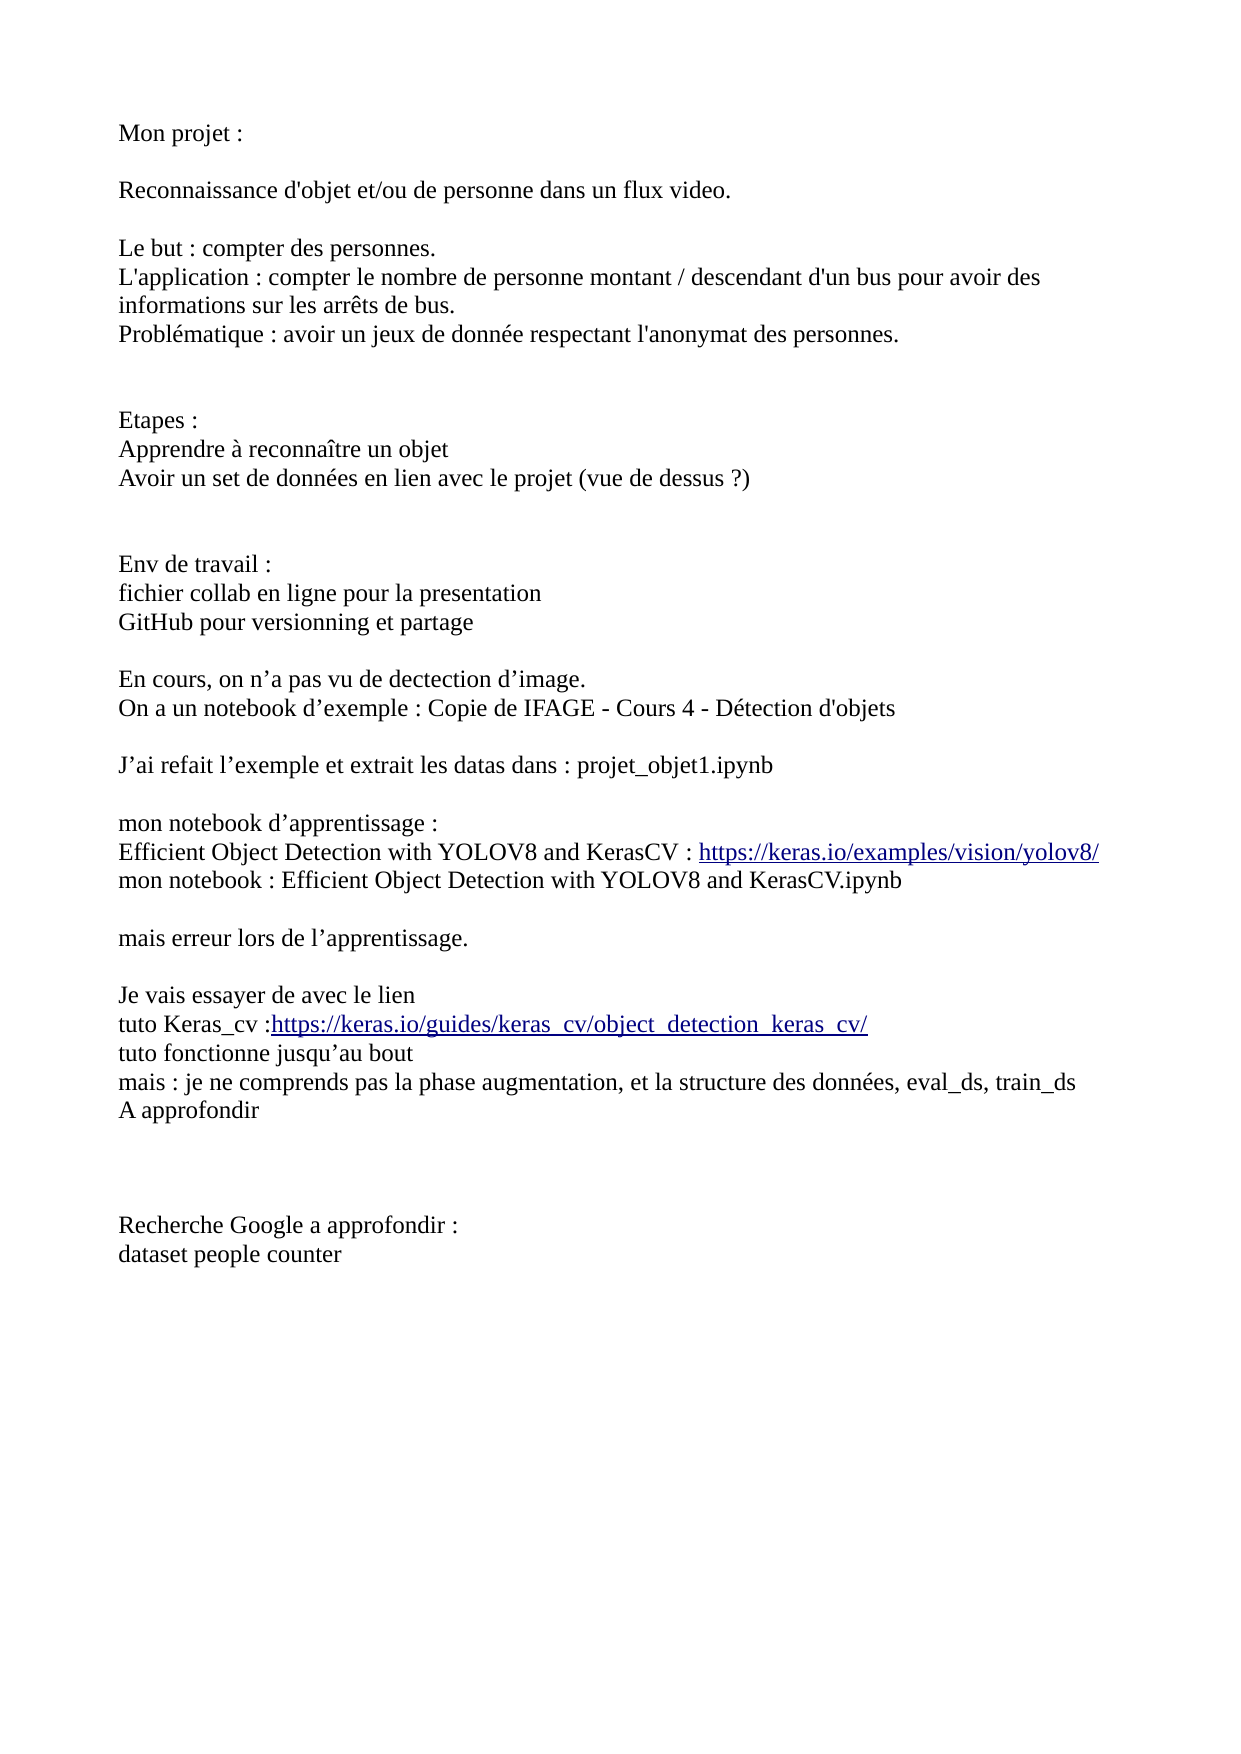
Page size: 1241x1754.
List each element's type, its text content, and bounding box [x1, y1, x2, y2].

text Je vais essayer de avec le lien [118, 981, 1122, 1009]
text J’ai refait l’exemple et extrait les datas dans : projet_objet1.ipynb [118, 751, 1122, 779]
text A approfondir [118, 1096, 1122, 1124]
text dataset people counter [118, 1239, 1122, 1268]
text fichier collab en ligne pour la presentation [118, 578, 1122, 607]
text Reconnaissance d'objet et/ou de personne dans un flux video. [118, 176, 1122, 204]
text Problématique : avoir un jeux de donnée respectant l'anonymat des personnes. [118, 319, 1122, 348]
text Recherche Google a approfondir : [118, 1211, 1122, 1239]
text Mon projet : [118, 118, 1122, 147]
text tuto Keras_cv :https://keras.io/guides/keras_cv/object_detection_keras_cv/ [118, 1009, 1122, 1038]
text Env de travail : [118, 549, 1122, 578]
text On a un notebook d’exemple : Copie de IFAGE - Cours 4 - Détection d'objets [118, 693, 1122, 722]
text mon notebook d’apprentissage : [118, 808, 1122, 837]
text L'application : compter le nombre de personne montant / descendant d'un bus pour avoir des informations sur les arrêts de bus. [118, 262, 1122, 319]
text Apprendre à reconnaître un objet [118, 434, 1122, 463]
text Efficient Object Detection with YOLOV8 and KerasCV : https://keras.io/examples/vision/yolov8/ [118, 837, 1122, 866]
text Etapes : [118, 406, 1122, 434]
text GitHub pour versionning et partage [118, 607, 1122, 636]
text mais : je ne comprends pas la phase augmentation, et la structure des données, eval_ds, train_ds [118, 1067, 1122, 1096]
text mais erreur lors de l’apprentissage. [118, 923, 1122, 952]
text Le but : compter des personnes. [118, 233, 1122, 262]
text Avoir un set de données en lien avec le projet (vue de dessus ?) [118, 463, 1122, 492]
text mon notebook : Efficient Object Detection with YOLOV8 and KerasCV.ipynb [118, 866, 1122, 894]
text En cours, on n’a pas vu de dectection d’image. [118, 664, 1122, 693]
text tuto fonctionne jusqu’au bout [118, 1038, 1122, 1067]
